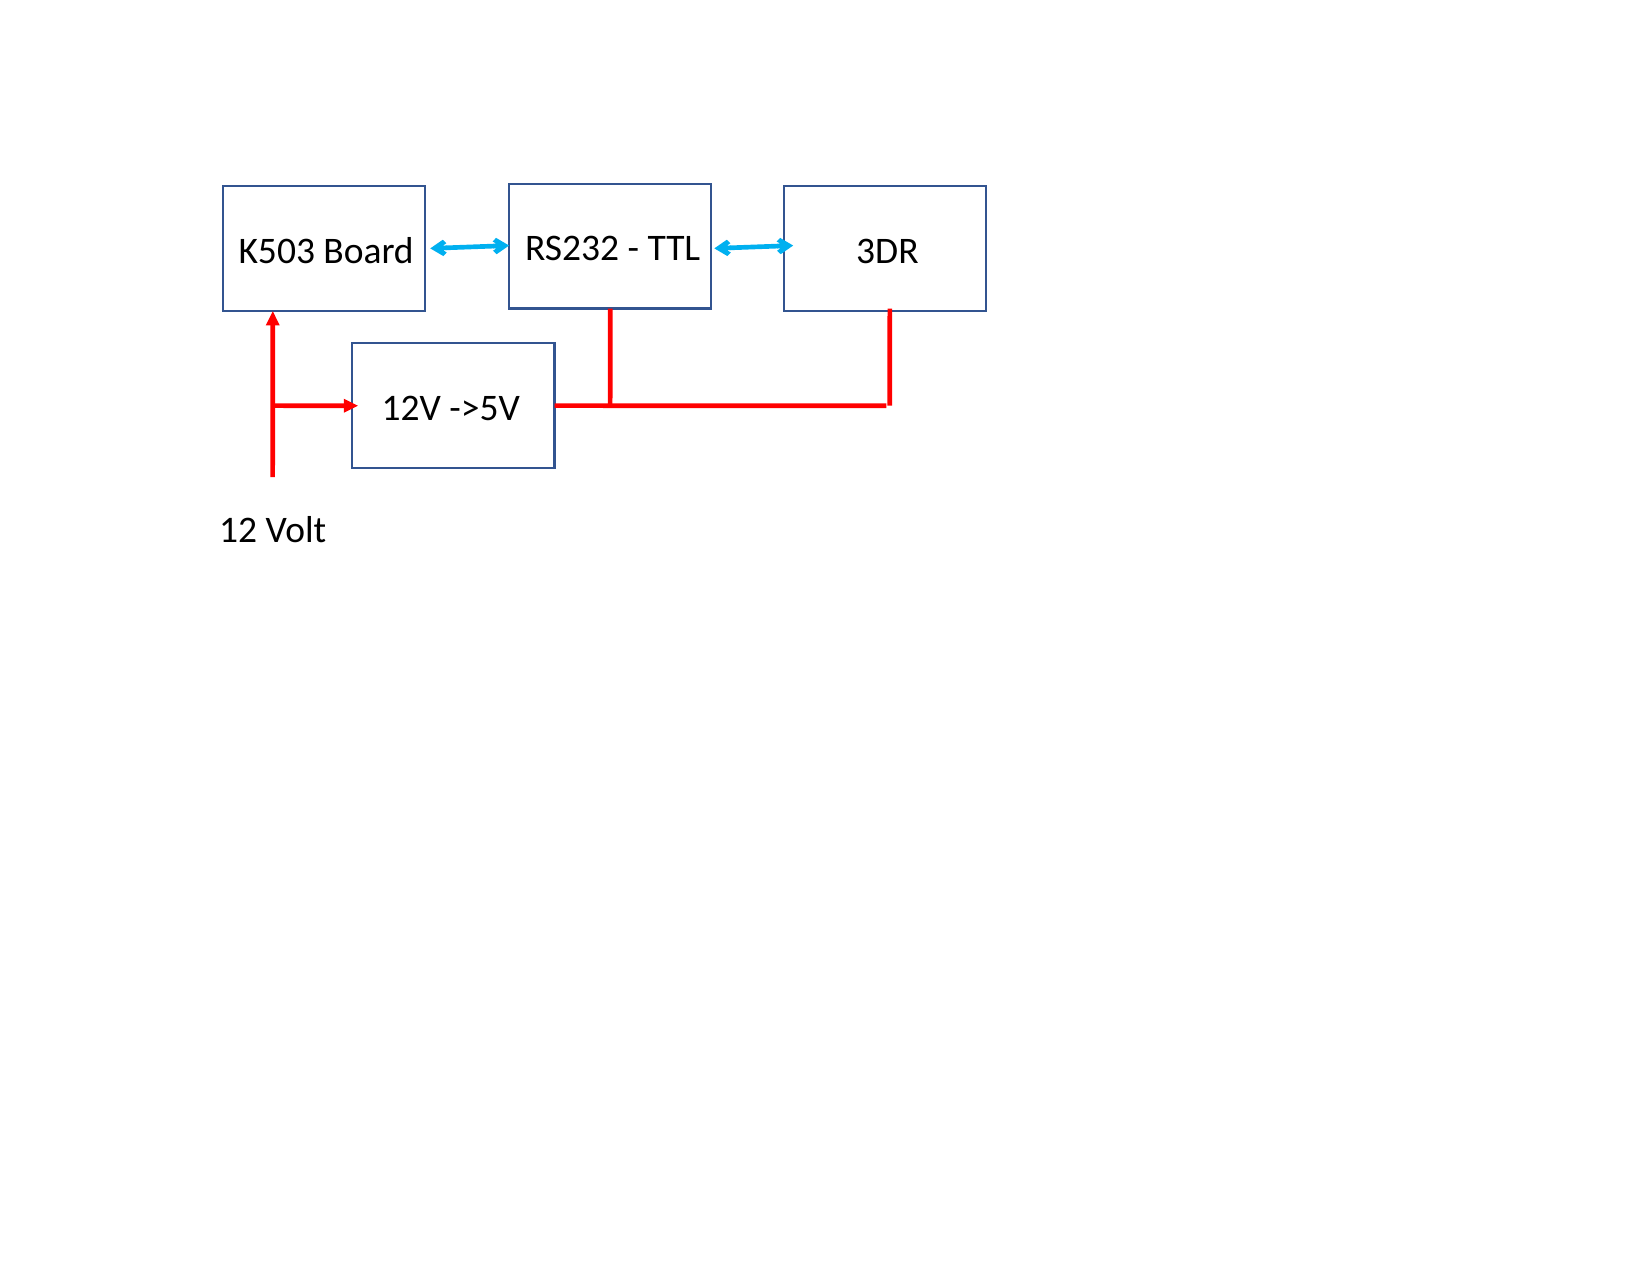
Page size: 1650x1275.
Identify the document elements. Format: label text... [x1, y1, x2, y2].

text_box RS232 - TTL [510, 215, 716, 276]
text_box 12V ->5V [366, 375, 535, 436]
text_box 12 Volt [204, 498, 342, 558]
text_box K503 Board [223, 218, 430, 279]
text_box 3DR [841, 218, 934, 279]
